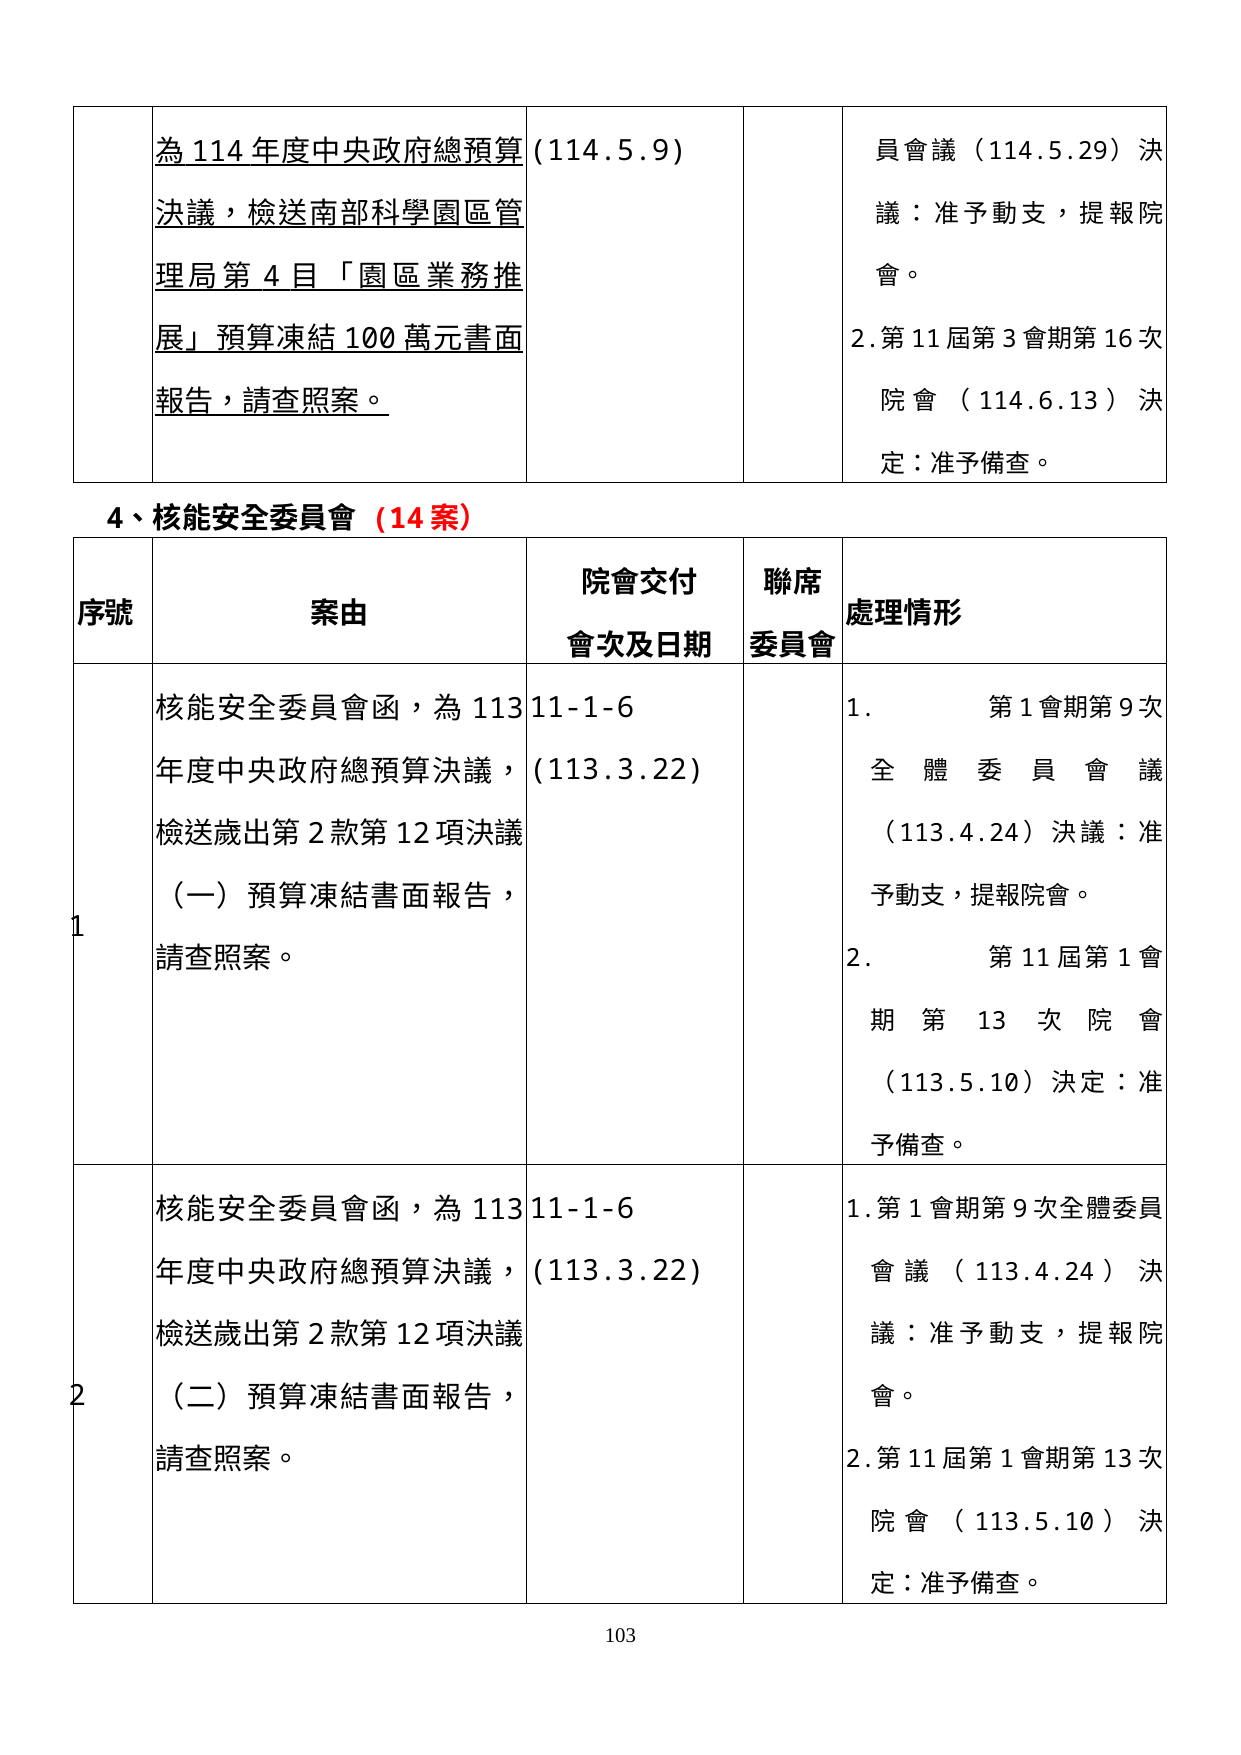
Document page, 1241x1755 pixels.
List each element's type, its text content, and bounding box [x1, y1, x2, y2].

table_cell [74, 1386, 80, 1398]
table_cell [74, 1165, 152, 1603]
table_cell [744, 664, 842, 1164]
table_cell 11-1-6 (113.3.22) [527, 1165, 743, 1603]
table_header 聯席 委員會 [744, 538, 842, 663]
table_cell [74, 107, 152, 482]
text 4、核能安全委員會 (14案） [74, 496, 1166, 537]
table_cell 第1會期第9次全體委員會議（113.4.24）決議：准予動支，提報院會。 第11屆第1會期第13次院會（113.5.10）決定：准予備查。 [843, 664, 1166, 1164]
table_cell (114.5.9) [527, 107, 743, 482]
table_cell 核能安全委員會函，為113年度中央政府總預算決議，檢送歲出第2款第12項決議（一）預算凍結書面報告，請查照案。 [153, 664, 526, 1164]
table_cell 1.第1會期第9次全體委員會議（113.4.24）決議：准予動支，提報院會。 2.第11屆第1會期第13次院會（113.5.10）決定：准予備查。 [843, 1165, 1166, 1603]
table_cell 為114年度中央政府總預算決議，檢送南部科學園區管理局第4目「園區業務推展」預算凍結100萬元書面報告，請查照案。 [153, 107, 526, 482]
table_cell [744, 1165, 842, 1603]
table_cell 核能安全委員會函，為113年度中央政府總預算決議，檢送歲出第2款第12項決議（二）預算凍結書面報告，請查照案。 [153, 1165, 526, 1603]
table_cell 員會議（114.5.29）決議：准予動支，提報院會。 2.第11屆第3會期第16次院會（114.6.13）決定：准予備查。 [843, 107, 1166, 482]
table_header 院會交付 會次及日期 [527, 538, 743, 663]
table_cell 11-1-6 (113.3.22) [527, 664, 743, 1164]
table_header 案由 [153, 538, 526, 663]
table_header 序號 [74, 538, 152, 663]
table_header 處理情形 [843, 538, 1166, 663]
table_cell [74, 664, 152, 1164]
table_cell [744, 107, 842, 482]
